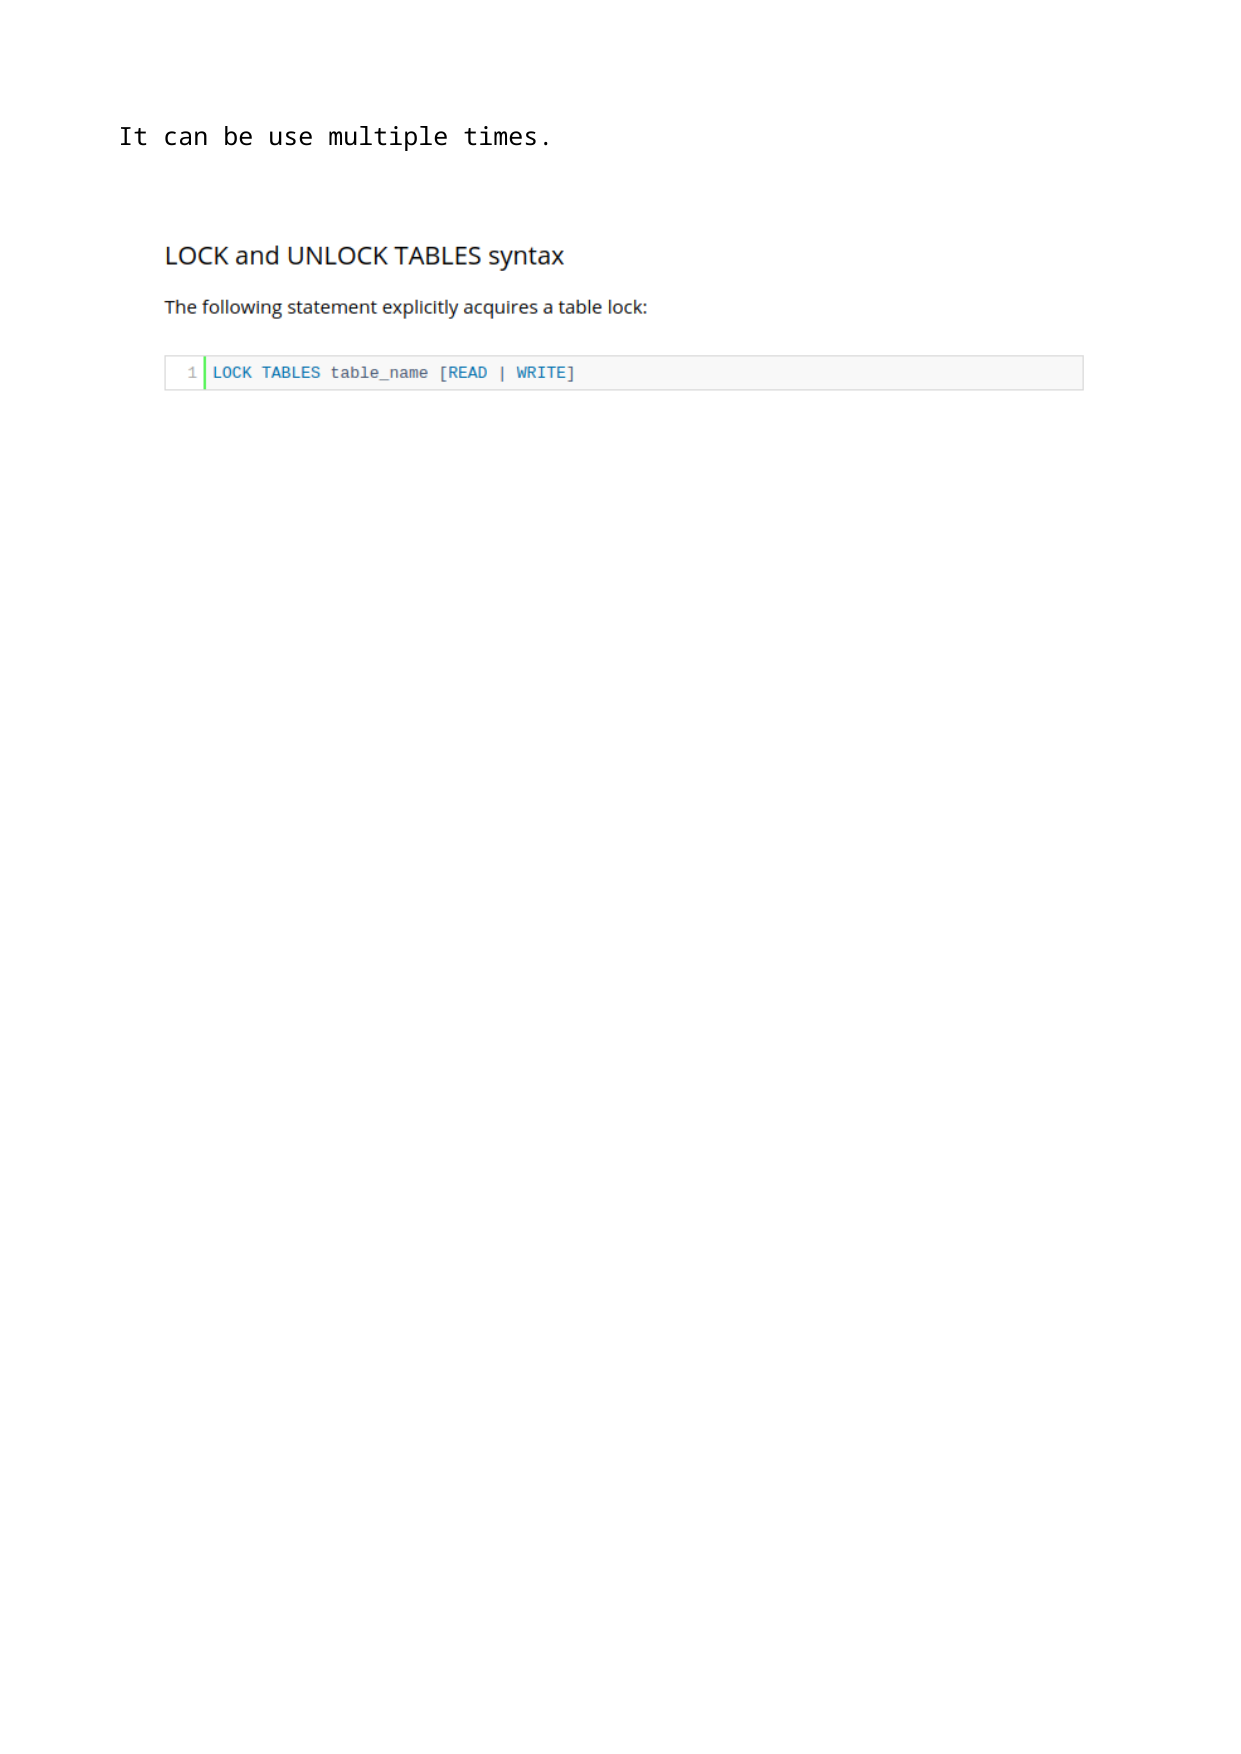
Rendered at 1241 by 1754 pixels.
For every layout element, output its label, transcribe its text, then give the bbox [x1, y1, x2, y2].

picture [118, 223, 1123, 407]
text It can be use multiple times. [118, 118, 1122, 152]
